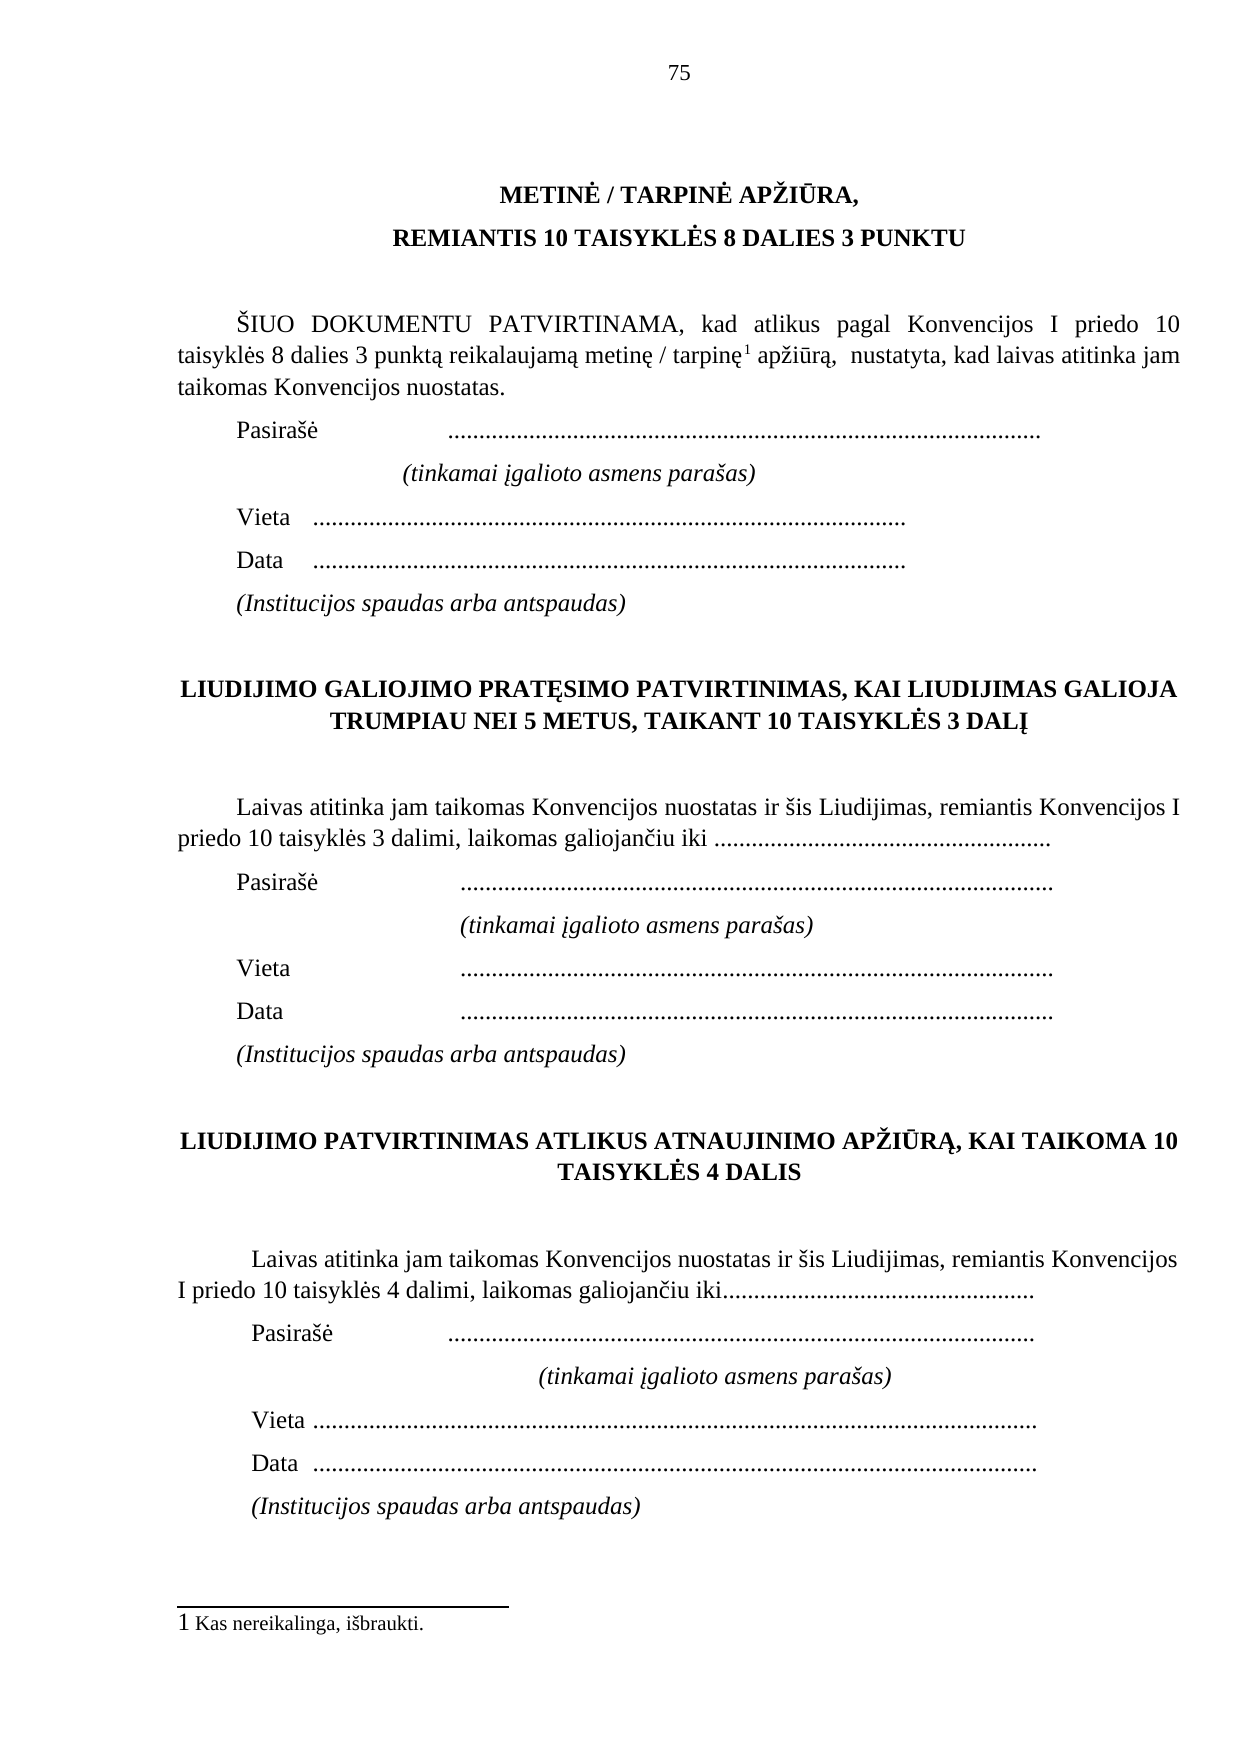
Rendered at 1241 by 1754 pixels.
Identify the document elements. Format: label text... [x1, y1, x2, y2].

text Pasirašė ............................................................................................... [177, 864, 1181, 895]
text (tinkamai įgalioto asmens parašas) [177, 1359, 1181, 1390]
text Laivas atitinka jam taikomas Konvencijos nuostatas ir šis Liudijimas, remiantis Konvencijos I priedo 10 taisyklės 3 dalimi, laikomas galiojančiu iki ...................................................... [177, 790, 1181, 852]
text Vieta .................................................................................................................... [177, 1402, 1181, 1433]
text Pasirašė ............................................................................................... [177, 413, 1181, 444]
text (Institucijos spaudas arba antspaudas) [177, 1489, 1181, 1520]
text (Institucijos spaudas arba antspaudas) [177, 586, 1181, 617]
text Pasirašė .............................................................................................. [177, 1316, 1181, 1347]
text LIUDIJIMO GALIOJIMO PRATĘSIMO PATVIRTINIMAS, KAI LIUDIJIMAS GALIOJA TRUMPIAU NEI 5 METUS, TAIKANT 10 TAISYKLĖS 3 DALĮ [177, 672, 1181, 734]
text (tinkamai įgalioto asmens parašas) [177, 456, 1181, 487]
text (Institucijos spaudas arba antspaudas) [177, 1037, 1181, 1068]
text LIUDIJIMO PATVIRTINIMAS ATLIKUS ATNAUJINIMO APŽIŪRĄ, KAI TAIKOMA 10 TAISYKLĖS 4 DALIS [177, 1123, 1181, 1186]
text Kas nereikalinga, išbraukti. [177, 1607, 1181, 1636]
text Data .................................................................................................................... [177, 1445, 1181, 1477]
text Data ............................................................................................... [177, 994, 1181, 1025]
text Laivas atitinka jam taikomas Konvencijos nuostatas ir šis Liudijimas, remiantis Konvencijos I priedo 10 taisyklės 4 dalimi, laikomas galiojančiu iki.................................................. [177, 1241, 1181, 1304]
text Vieta ............................................................................................... [177, 499, 1181, 530]
text REMIANTIS 10 TAISYKLĖS 8 DALIES 3 PUNKTU [177, 220, 1181, 252]
text Data ............................................................................................... [177, 542, 1181, 573]
text Vieta ............................................................................................... [177, 951, 1181, 982]
text METINĖ / TARPINĖ APŽIŪRA, [177, 177, 1181, 208]
text ŠIUO DOKUMENTU PATVIRTINAMA, kad atlikus pagal Konvencijos I priedo 10 taisyklės 8 dalies 3 punktą reikalaujamą metinę / tarpinę apžiūrą, nustatyta, kad laivas atitinka jam taikomas Konvencijos nuostatas. [177, 307, 1181, 401]
text (tinkamai įgalioto asmens parašas) [177, 907, 1181, 939]
